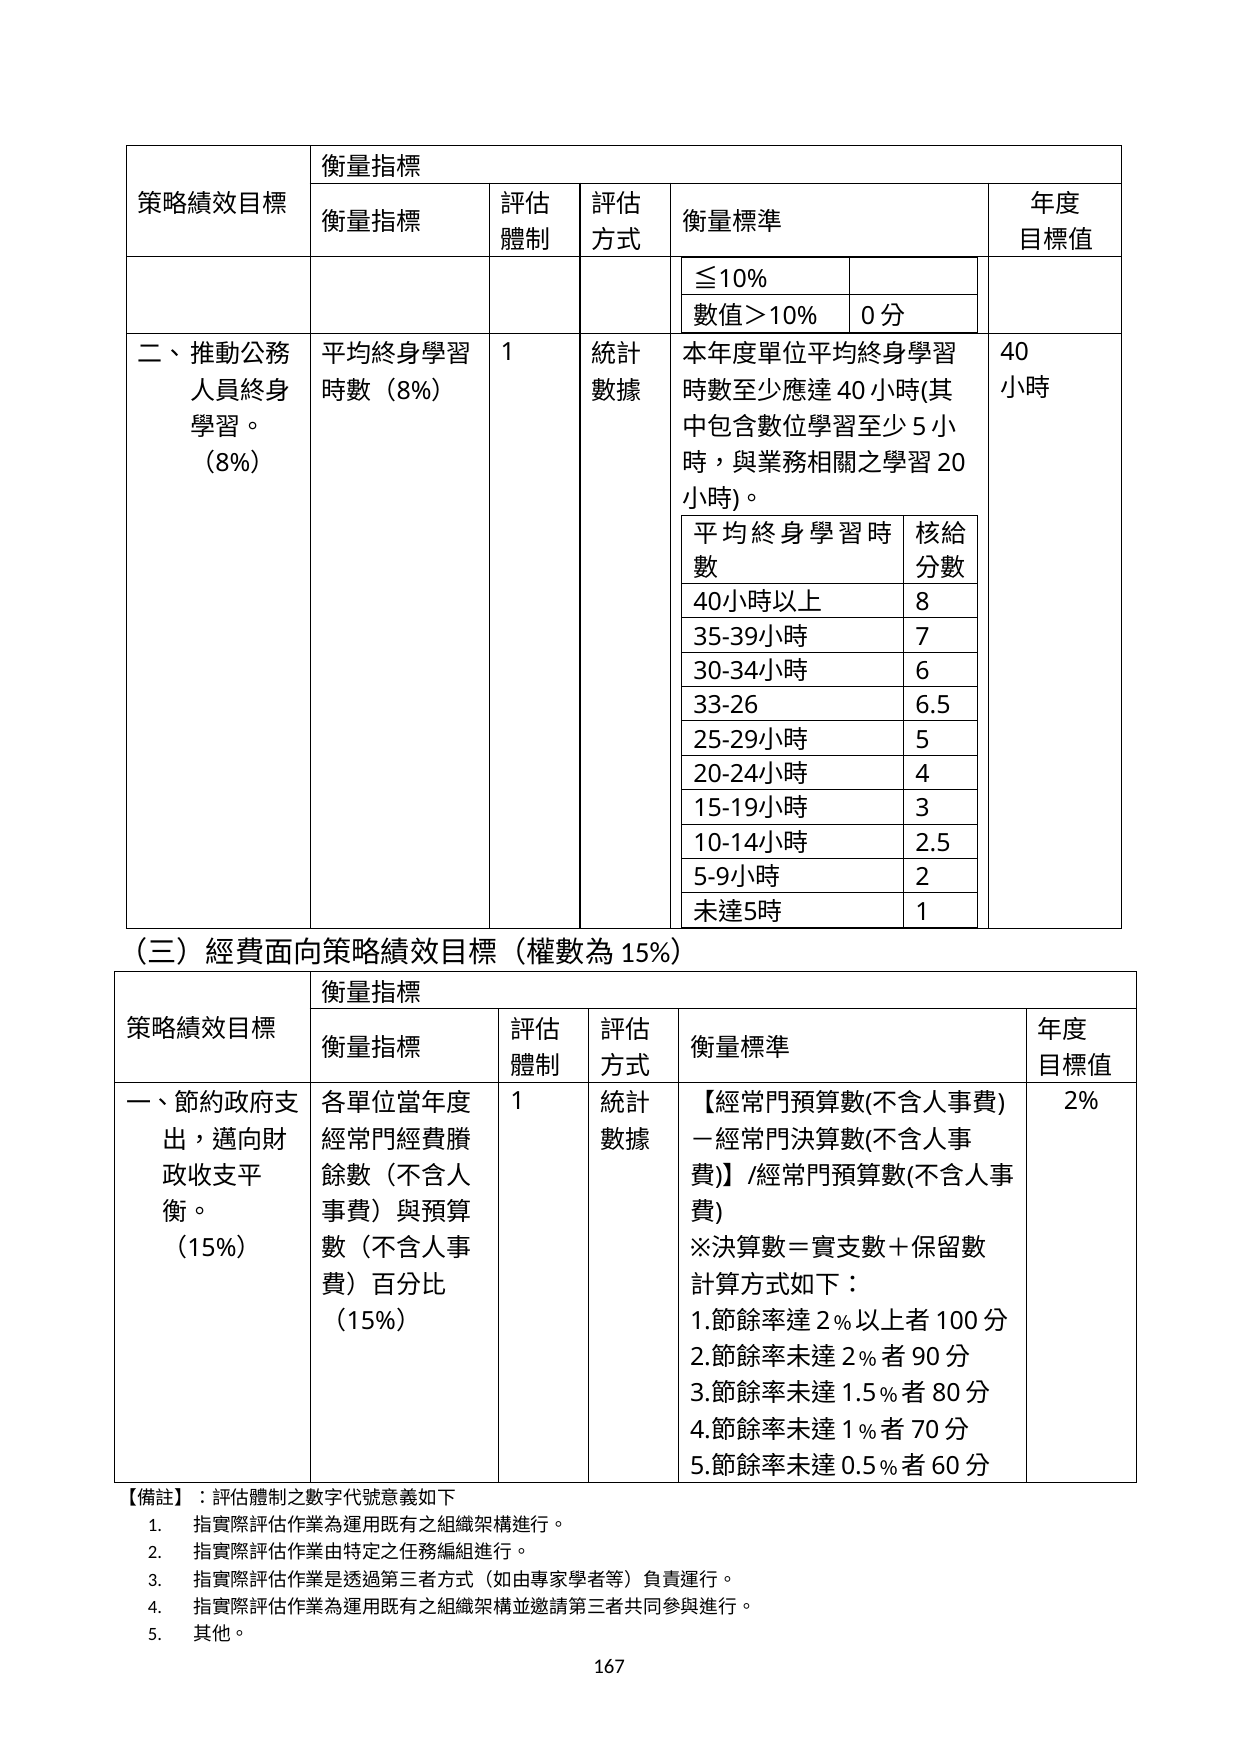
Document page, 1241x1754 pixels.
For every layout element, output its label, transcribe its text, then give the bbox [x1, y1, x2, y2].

table_cell [311, 257, 489, 333]
table_cell 各單位當年度經常門經費賸餘數（不含人事費）與預算數（不含人事費）百分比（15%） [311, 1083, 498, 1482]
table_cell [850, 258, 977, 294]
table_cell 評估方式 [589, 1009, 678, 1082]
table_header 核給分數 [904, 516, 977, 583]
table_cell 4 [904, 756, 977, 789]
table_cell 1 [904, 893, 977, 927]
table_cell 1 [499, 1083, 588, 1482]
table_cell 【經常門預算數(不含人事費)－經常門決算數(不含人事費)】/經常門預算數(不含人事費) ※決算數＝實支數＋保留數 計算方式如下： 1.節餘率達2﹪以上者100分 2.節餘率未達 2﹪者 90分 3.節餘率未達1.5﹪者 80分 4.節餘率未達1﹪者 70分 5.節餘率未達0.5﹪者60分 [679, 1083, 1026, 1482]
table_cell [989, 257, 1121, 333]
table_cell 40小時以上 [682, 584, 903, 617]
table_cell [127, 257, 310, 333]
table_cell 6 [904, 653, 977, 686]
table_cell 5-9小時 [682, 859, 903, 892]
table_cell [490, 257, 579, 333]
table_cell 5 [904, 721, 977, 755]
table_cell 統計數據 [581, 334, 670, 928]
table_cell 33-26 [682, 687, 903, 720]
text 【備註】：評估體制之數字代號意義如下 [118, 1483, 1137, 1510]
table_cell 20-24小時 [682, 756, 903, 789]
table_cell 評估體制 [490, 184, 579, 256]
table_cell [671, 257, 681, 333]
table_cell 0分 [850, 295, 977, 332]
table_cell 8 [904, 584, 977, 617]
table_cell 1 [490, 334, 579, 928]
table_cell 40 小時 [989, 334, 1121, 928]
list 其他。 [148, 1619, 1137, 1646]
table_cell 推動公務人員終身學習。（8%） [127, 334, 310, 928]
table_cell 衡量指標 [311, 184, 489, 256]
table_cell 2% [1027, 1083, 1136, 1482]
table_cell 2 [904, 859, 977, 892]
table_header 衡量指標 [311, 146, 1121, 182]
table_cell [581, 257, 670, 333]
list 指實際評估作業為運用既有之組織架構並邀請第三者共同參與進行。 [148, 1591, 1137, 1619]
table_cell 年度 目標值 [1027, 1009, 1136, 1082]
list 指實際評估作業是透過第三者方式（如由專家學者等）負責運行。 [148, 1564, 1137, 1591]
table_cell 6.5 [904, 687, 977, 720]
table_cell 30-34小時 [682, 653, 903, 686]
table_header 衡量指標 [311, 972, 1136, 1008]
table_cell 評估方式 [581, 184, 670, 256]
table_header 平均終身學習時數 [682, 516, 903, 583]
table_cell 數值＞10% [682, 295, 849, 332]
table_cell 衡量標準 [679, 1009, 1026, 1082]
table_cell 3 [904, 790, 977, 823]
table_cell 2.5 [904, 825, 977, 858]
table_cell 10-14小時 [682, 825, 903, 858]
table_cell 未達5時 [682, 893, 903, 927]
table_header 策略績效目標 [115, 972, 310, 1082]
table_cell 7 [904, 618, 977, 652]
list 指實際評估作業由特定之任務編組進行。 [148, 1537, 1137, 1564]
table_cell [978, 257, 988, 333]
table_cell 衡量指標 [311, 1009, 498, 1082]
table_cell 統計數據 [589, 1083, 678, 1482]
text （三）經費面向策略績效目標（權數為15%） [118, 929, 1137, 971]
table_header 策略績效目標 [127, 146, 310, 256]
table_cell ≦10% [682, 258, 849, 294]
table_cell 平均終身學習時數（8%） [311, 334, 489, 928]
table_cell 35-39小時 [682, 618, 903, 652]
table_cell 本年度單位平均終身學習時數至少應達40小時(其中包含數位學習至少5小時，與業務相關之學習20小時)。 [671, 334, 988, 928]
table_cell 一、節約政府支出，邁向財政收支平衡。（15%） [115, 1083, 310, 1482]
table_cell 評估體制 [499, 1009, 588, 1082]
table_cell 15-19小時 [682, 790, 903, 823]
list 指實際評估作業為運用既有之組織架構進行。 [148, 1510, 1137, 1537]
table_cell 衡量標準 [671, 184, 988, 256]
table_cell 年度 目標值 [989, 184, 1121, 256]
table_cell 25-29小時 [682, 721, 903, 755]
